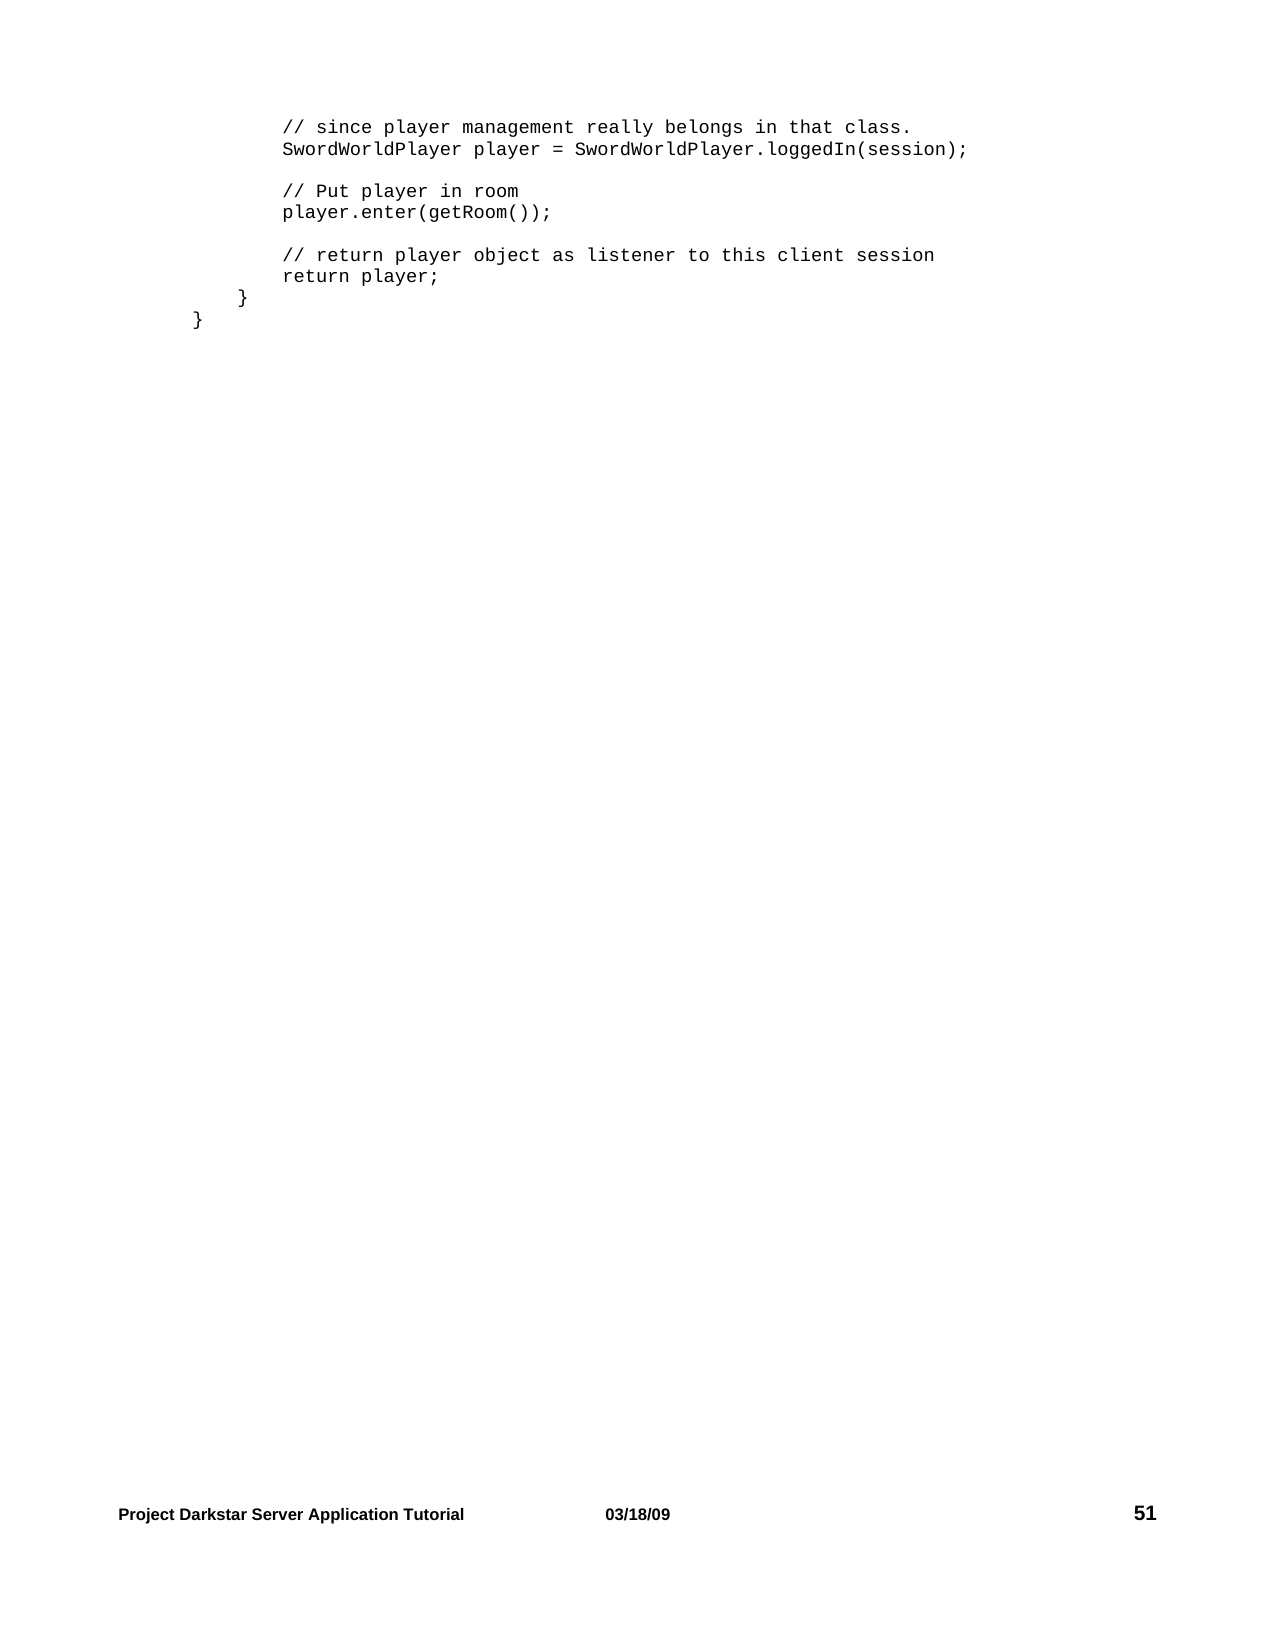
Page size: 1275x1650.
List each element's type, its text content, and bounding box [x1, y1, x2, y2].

text player.enter(getRoom()); [192, 203, 1098, 224]
text // return player object as listener to this client session [192, 246, 1098, 267]
text // since player management really belongs in that class. [192, 118, 1098, 139]
text // Put player in room [192, 182, 1098, 203]
text } [192, 288, 1098, 309]
text return player; [192, 267, 1098, 288]
text } [192, 309, 1098, 352]
text SwordWorldPlayer player = SwordWorldPlayer.loggedIn(session); [192, 139, 1098, 161]
